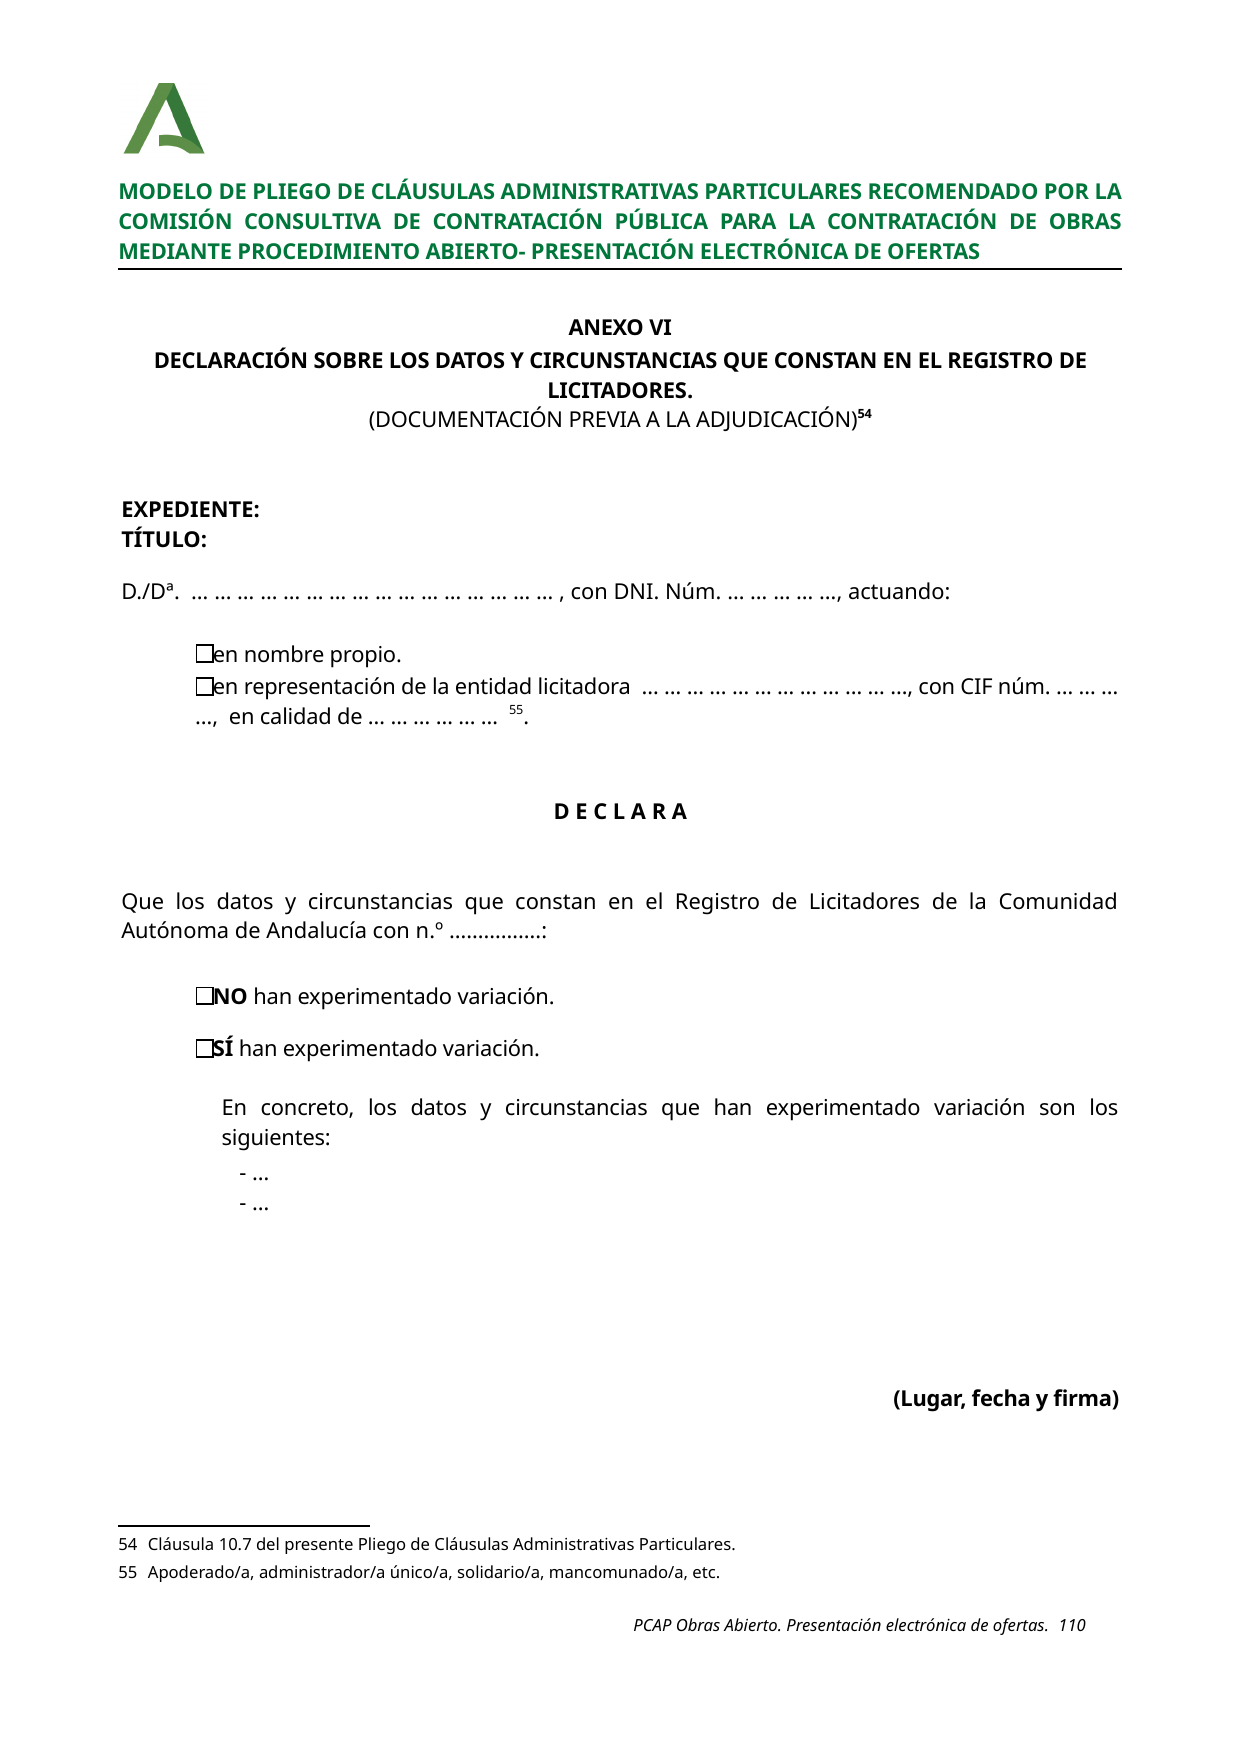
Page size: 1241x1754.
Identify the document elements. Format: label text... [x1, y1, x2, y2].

text ANEXO VI [118, 312, 1122, 342]
text (Lugar, fecha y firma) [118, 1383, 1122, 1416]
text En concreto, los datos y circunstancias que han experimentado variación son los siguientes: [218, 1089, 1122, 1154]
text en nombre propio. [189, 639, 1122, 668]
text MODELO DE PLIEGO DE CLÁUSULAS ADMINISTRATIVAS PARTICULARES RECOMENDADO POR LA COMISIÓN CONSULTIVA DE CONTRATACIÓN PÚBLICA PARA LA CONTRATACIÓN DE OBRAS MEDIANTE PROCEDIMIENTO ABIERTO- PRESENTACIÓN ELECTRÓNICA DE OFERTAS [118, 176, 1122, 268]
text (DOCUMENTACIÓN PREVIA A LA ADJUDICACIÓN) [118, 404, 1122, 434]
text Apoderado/a, administrador/a único/a, solidario/a, mancomunado/a, etc. [118, 1561, 1122, 1584]
text en representación de la entidad licitadora … … … … … … … … … … … …, con CIF núm. … … … …, en calidad de … … … … … … . [192, 668, 1122, 734]
text EXPEDIENTE: [118, 494, 1122, 524]
text NO han experimentado variación. [192, 978, 1122, 1011]
text SÍ han experimentado variación. [192, 1033, 1122, 1063]
text D./Dª. … … … … … … … … … … … … … … … … , con DNI. Núm. … … … … …, actuando: [118, 576, 1122, 606]
picture [119, 78, 209, 158]
text - … [236, 1154, 1122, 1187]
text Cláusula 10.7 del presente Pliego de Cláusulas Administrativas Particulares. [118, 1532, 1122, 1555]
text D E C L A R A [118, 796, 1122, 826]
text - … [236, 1187, 1122, 1220]
text TÍTULO: [118, 524, 1122, 553]
text DECLARACIÓN SOBRE LOS DATOS Y CIRCUNSTANCIAS QUE CONSTAN EN EL REGISTRO DE LICITADORES. [118, 342, 1122, 404]
text Que los datos y circunstancias que constan en el Registro de Licitadores de la Comunidad Autónoma de Andalucía con n.º …………….: [118, 886, 1122, 945]
